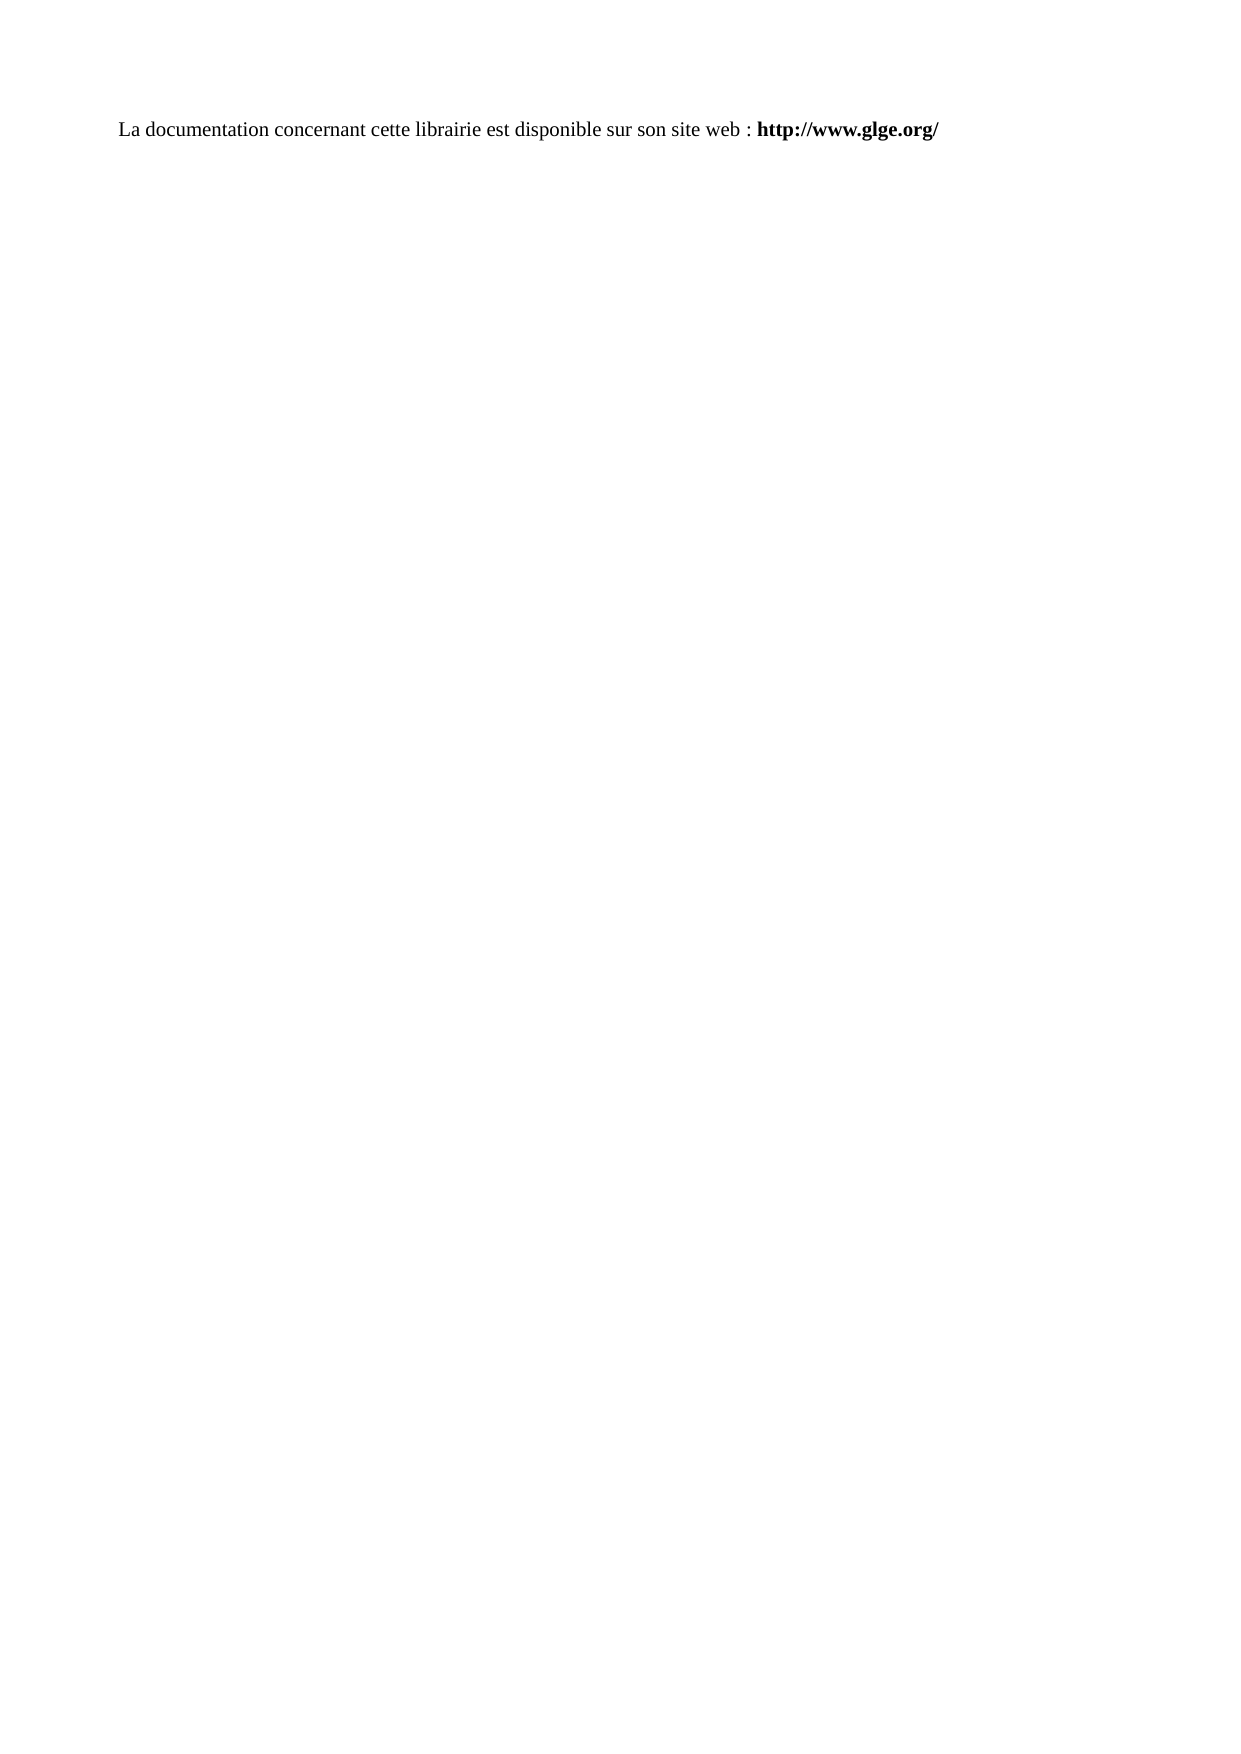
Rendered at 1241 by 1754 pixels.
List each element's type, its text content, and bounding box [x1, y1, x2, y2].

text La documentation concernant cette librairie est disponible sur son site web : http://www.glge.org/ [118, 118, 1122, 141]
